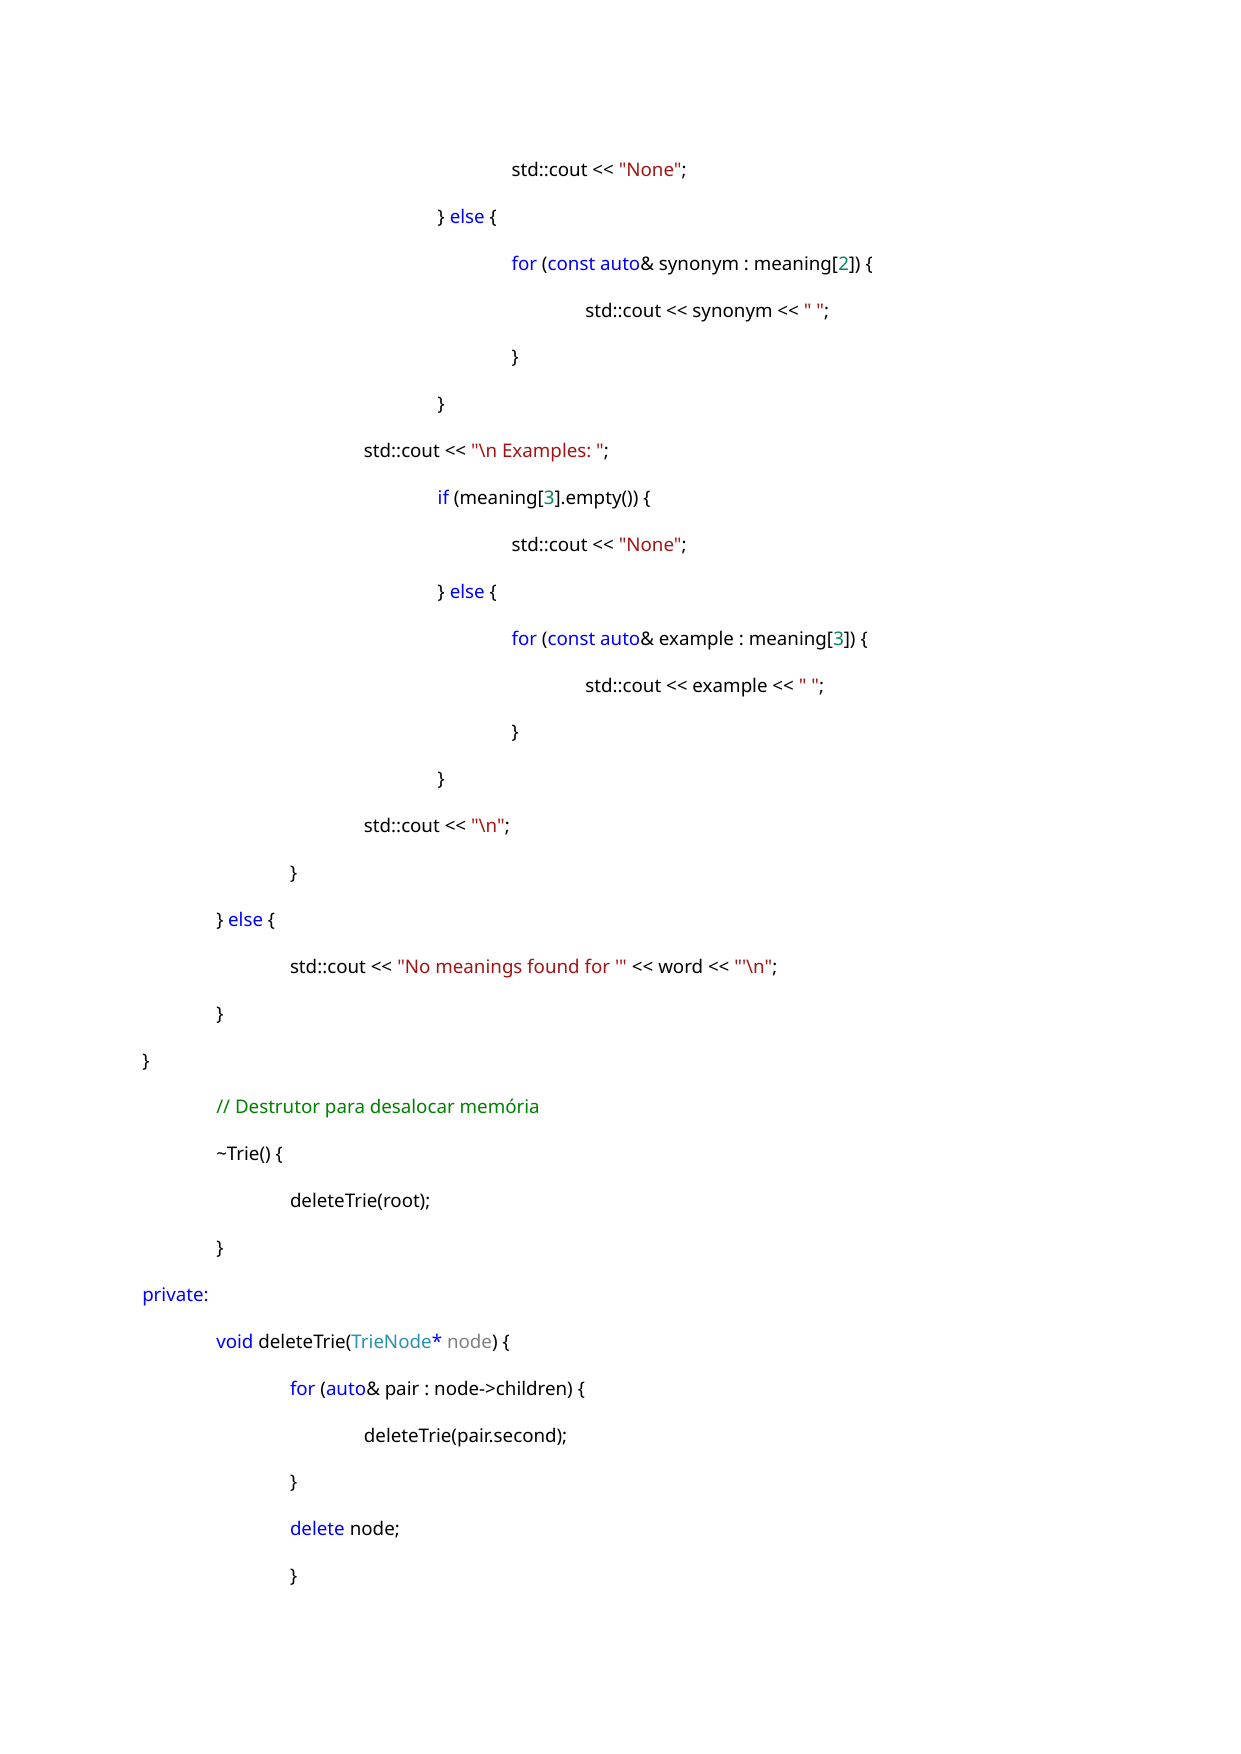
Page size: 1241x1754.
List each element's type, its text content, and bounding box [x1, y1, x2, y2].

text } else { [142, 182, 1152, 229]
text if (meaning[3].empty()) { [142, 463, 1152, 510]
text for (auto& pair : node->children) { [142, 1354, 1152, 1401]
text ~Trie() { [142, 1119, 1152, 1166]
text } [142, 369, 1152, 416]
text } [142, 322, 1152, 369]
text std::cout << "No meanings found for '" << word << "'\n"; [142, 932, 1152, 979]
text } [142, 1541, 1152, 1588]
text deleteTrie(pair.second); [142, 1401, 1152, 1447]
text } [142, 1213, 1152, 1260]
text deleteTrie(root); [142, 1166, 1152, 1213]
text } [142, 1026, 1152, 1072]
text void deleteTrie(TrieNode* node) { [142, 1307, 1152, 1354]
text } [142, 979, 1152, 1026]
text std::cout << example << " "; [142, 651, 1152, 697]
text private: [142, 1260, 1152, 1307]
text } else { [142, 557, 1152, 604]
text } [142, 1447, 1152, 1494]
text std::cout << synonym << " "; [142, 276, 1152, 322]
text } else { [142, 885, 1152, 932]
text // Destrutor para desalocar memória [142, 1072, 1152, 1119]
text std::cout << "\n Examples: "; [142, 416, 1152, 463]
text } [142, 744, 1152, 791]
text std::cout << "\n"; [142, 791, 1152, 838]
text } [142, 838, 1152, 885]
text } [142, 697, 1152, 744]
text for (const auto& synonym : meaning[2]) { [142, 229, 1152, 276]
text std::cout << "None"; [142, 510, 1152, 557]
text for (const auto& example : meaning[3]) { [142, 604, 1152, 651]
text std::cout << "None"; [142, 135, 1152, 182]
text delete node; [142, 1494, 1152, 1541]
